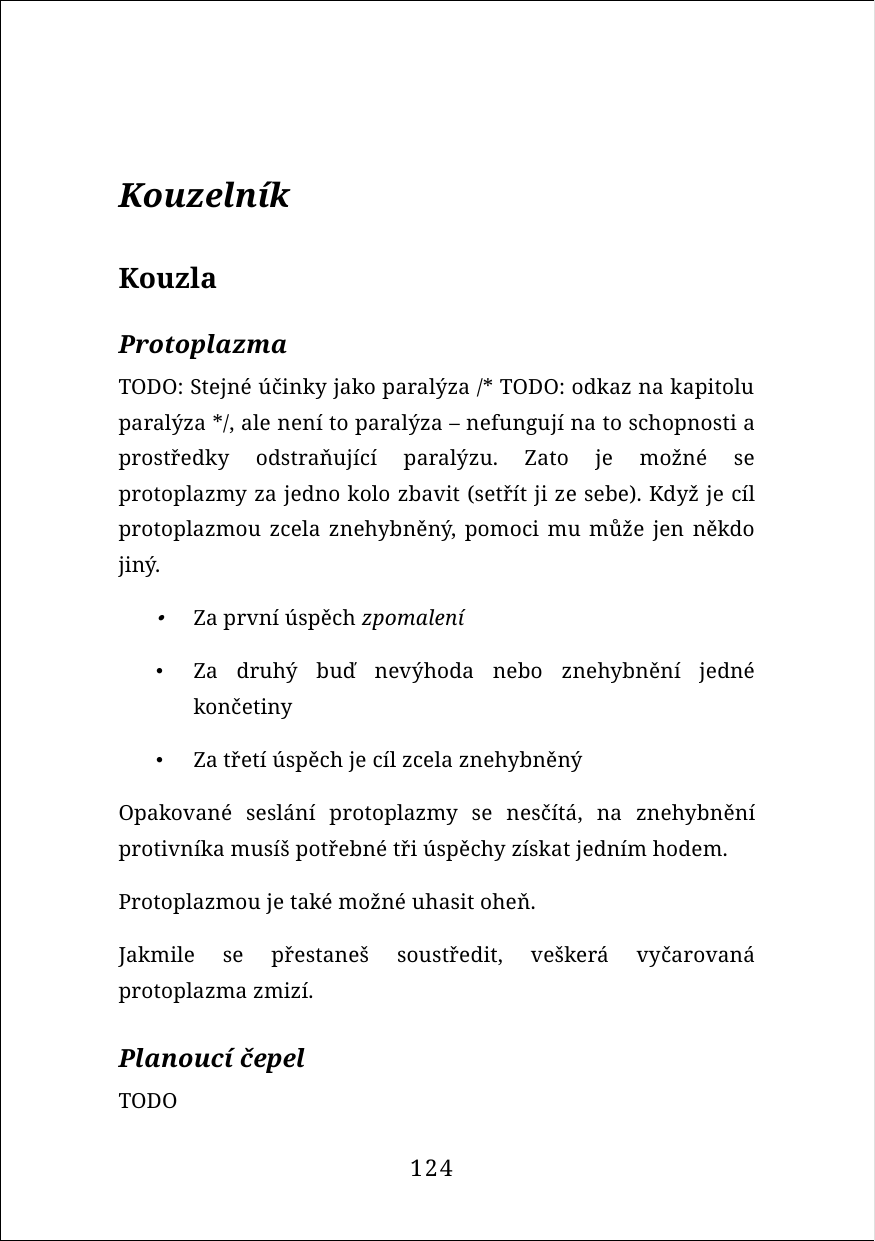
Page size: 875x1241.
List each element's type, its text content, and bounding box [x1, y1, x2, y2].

list Za první úspěch zpomalení [156, 603, 756, 631]
text Protoplazmou je také možné uhasit oheň. [118, 887, 756, 915]
list Za druhý buď nevýhoda nebo znehybnění jedné končetiny [156, 656, 756, 720]
text Opakované seslání protoplazmy se nesčítá, na znehybnění protivníka musíš potřebné tři úspěchy získat jedním hodem. [118, 798, 756, 862]
text TODO [118, 1087, 756, 1115]
subtitle Kouzelník [118, 172, 756, 217]
subtitle Protoplazma [118, 326, 756, 360]
list Za třetí úspěch je cíl zcela znehybněný [156, 745, 756, 773]
subtitle Kouzla [118, 258, 756, 297]
subtitle Planoucí čepel [118, 1041, 756, 1075]
text Jakmile se přestaneš soustředit, veškerá vyčarovaná protoplazma zmizí. [118, 940, 756, 1004]
text TODO: Stejné účinky jako paralýza /* TODO: odkaz na kapitolu paralýza */, ale není to paralýza – nefungují na to schopnosti a prostředky odstraňující paralýzu. Zato je možné se protoplazmy za jedno kolo zbavit (setřít ji ze sebe). Když je cíl protoplazmou zcela znehybněný, pomoci mu může jen někdo jiný. [118, 372, 756, 578]
